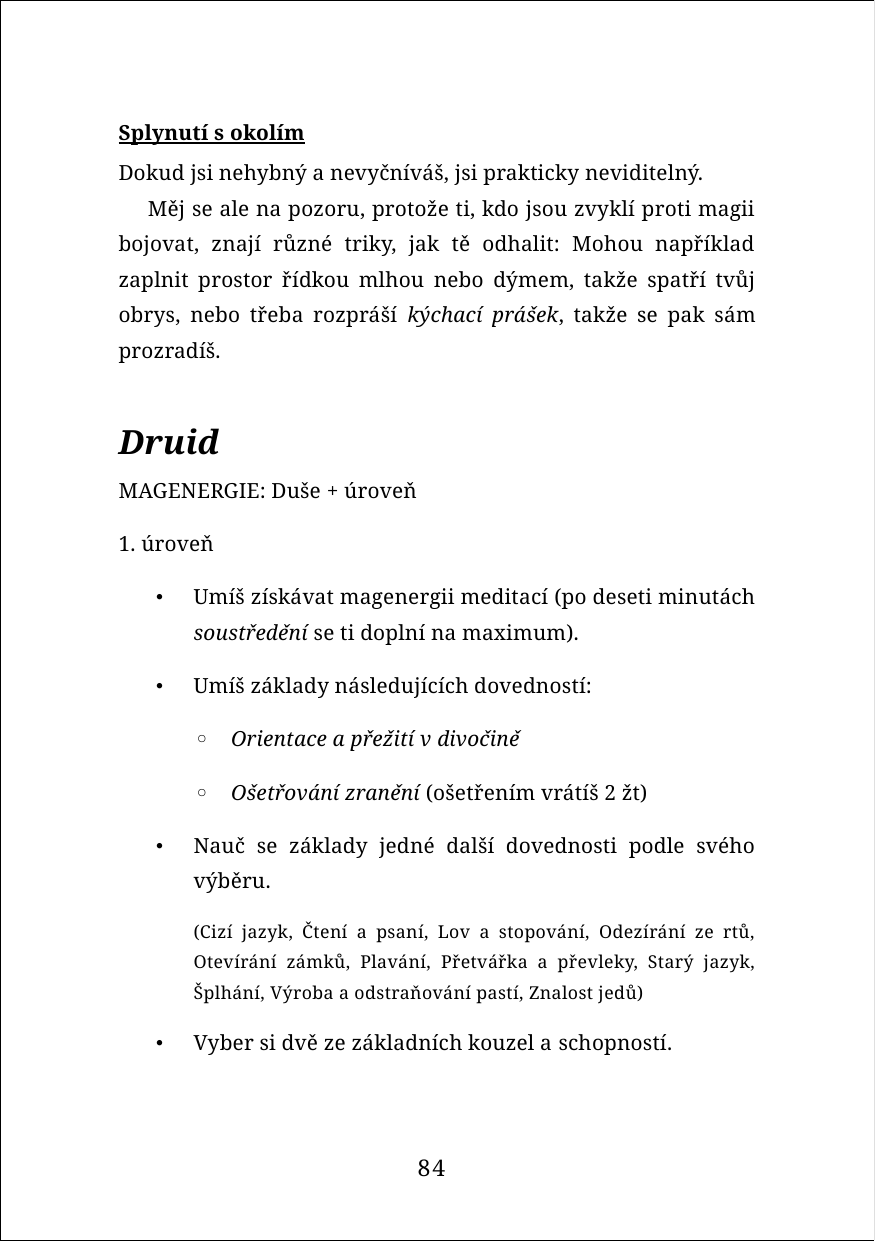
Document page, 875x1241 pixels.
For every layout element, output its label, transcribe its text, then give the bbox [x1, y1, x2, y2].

text Dokud jsi nehybný a nevyčníváš, jsi prakticky neviditelný. Měj se ale na pozoru, protože ti, kdo jsou zvyklí proti magii bojovat, znají různé triky, jak tě odhalit: Mohou například zaplnit prostor řídkou mlhou nebo dýmem, takže spatří tvůj obrys, nebo třeba rozpráší kýchací prášek, takže se pak sám prozradíš. [118, 158, 756, 364]
list Vyber si dvě ze základních kouzel a schopností. [156, 1028, 756, 1056]
text 1. úroveň [118, 529, 756, 558]
subtitle Druid [118, 419, 756, 464]
list (Cizí jazyk, Čtení a psaní, Lov a stopování, Odezírání ze rtů, Otevírání zámků, Plavání, Přetvářka a převleky, Starý jazyk, Šplhání, Výroba a odstraňování pastí, Znalost jedů) [156, 920, 756, 1004]
text MAGENERGIE: Duše + úroveň [118, 476, 756, 504]
list Orientace a přežití v divočině [193, 724, 756, 753]
list Ošetřování zranění (ošetřením vrátíš 2 žt) [193, 778, 756, 806]
list Umíš základy následujících dovedností: [156, 671, 756, 700]
list Umíš získávat magenergii meditací (po deseti minutách soustředění se ti doplní na maximum). [156, 582, 756, 646]
list Nauč se základy jedné další dovednosti podle svého výběru. [156, 831, 756, 895]
subtitle Splynutí s okolím [118, 118, 756, 147]
